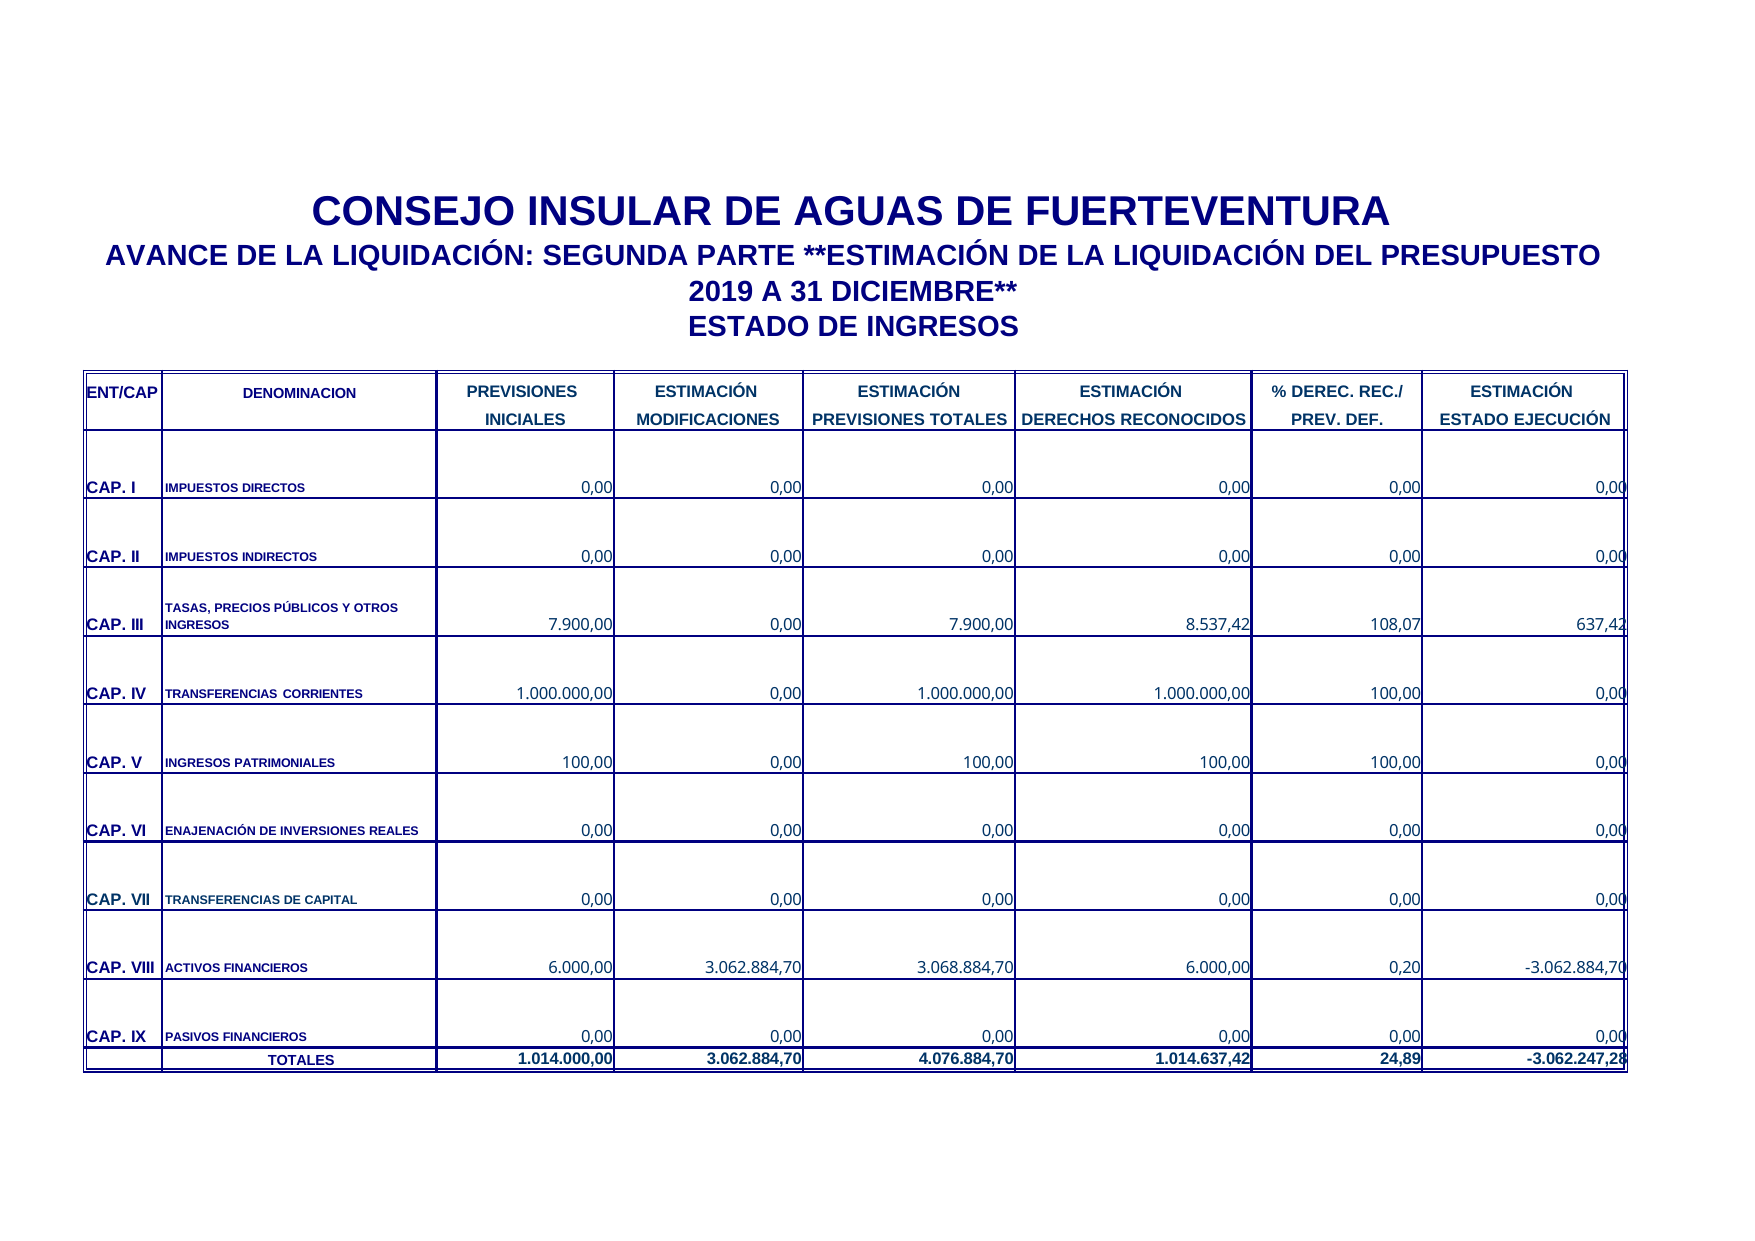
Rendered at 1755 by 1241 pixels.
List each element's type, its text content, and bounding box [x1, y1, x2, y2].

table_cell 0,00 [615, 499, 802, 566]
table_cell 4.076.884,70 [804, 1049, 1014, 1068]
table_cell 0,00 [1423, 637, 1623, 703]
table_cell TASAS, PRECIOS PÚBLICOS Y OTROS INGRESOS [163, 568, 435, 634]
table_header ESTIMACIÓN ESTADO EJECUCIÓN [1423, 374, 1623, 428]
table_cell 0,00 [1423, 980, 1623, 1046]
table_cell 0,00 [1253, 774, 1421, 840]
table_cell 0,00 [1016, 431, 1250, 497]
table_cell CAP. I [87, 431, 161, 497]
table_cell 0,00 [804, 499, 1014, 566]
table_cell 0,00 [615, 568, 802, 634]
table_cell 0,00 [1423, 843, 1623, 909]
table_cell 0,00 [1253, 431, 1421, 497]
table_cell 100,00 [1253, 637, 1421, 703]
table_cell CAP. III [87, 568, 161, 634]
text ESTADO DE INGRESOS [26, 310, 1680, 343]
table_cell 24,89 [1253, 1049, 1421, 1068]
table_cell 3.062.884,70 [615, 1049, 802, 1068]
table_cell 0,00 [804, 431, 1014, 497]
table_header ESTIMACIÓN MODIFICACIONES [615, 374, 802, 428]
table_cell 6.000,00 [1016, 911, 1250, 978]
table_cell CAP. IX [87, 980, 161, 1046]
table_cell 8.537,42 [1016, 568, 1250, 634]
table_cell 0,00 [1423, 499, 1623, 566]
table_cell 0,00 [615, 980, 802, 1046]
table_cell 0,00 [804, 843, 1014, 909]
table_cell IMPUESTOS INDIRECTOS [163, 499, 435, 566]
table_cell 0,00 [438, 431, 613, 497]
table_cell 3.068.884,70 [804, 911, 1014, 978]
table_cell CAP. IV [87, 637, 161, 703]
table_cell 0,00 [615, 774, 802, 840]
table_cell 100,00 [1253, 705, 1421, 772]
table_cell CAP. VIII [87, 911, 161, 978]
table_cell 7.900,00 [438, 568, 613, 634]
table_cell 3.062.884,70 [615, 911, 802, 978]
table_cell ENAJENACIÓN DE INVERSIONES REALES [163, 774, 435, 840]
table_cell TRANSFERENCIAS CORRIENTES [163, 637, 435, 703]
table_header ENT/CAP [87, 374, 161, 428]
table_cell 0,00 [615, 705, 802, 772]
table_cell -3.062.247,28 [1423, 1049, 1623, 1068]
table_cell 0,00 [1016, 980, 1250, 1046]
table_cell CAP. II [87, 499, 161, 566]
table_cell INGRESOS PATRIMONIALES [163, 705, 435, 772]
table_cell 0,00 [1423, 431, 1623, 497]
table_cell 0,00 [615, 843, 802, 909]
table_cell 0,00 [1423, 705, 1623, 772]
table_cell 0,00 [615, 637, 802, 703]
table_cell TOTALES [163, 1049, 435, 1068]
table_header ESTIMACIÓN DERECHOS RECONOCIDOS [1016, 374, 1250, 428]
table_cell 0,00 [1016, 499, 1250, 566]
table_cell 0,00 [438, 774, 613, 840]
table_cell 0,00 [1253, 843, 1421, 909]
table_cell 0,00 [438, 499, 613, 566]
table_cell 0,00 [1253, 980, 1421, 1046]
table_cell 0,00 [1016, 843, 1250, 909]
table_cell TRANSFERENCIAS DE CAPITAL [163, 843, 435, 909]
table_cell 0,00 [1423, 774, 1623, 840]
table_cell 100,00 [438, 705, 613, 772]
table_cell 100,00 [1016, 705, 1250, 772]
table_cell 100,00 [804, 705, 1014, 772]
table_cell 637,42 [1423, 568, 1623, 634]
table_cell 1.014.000,00 [438, 1049, 613, 1068]
table_cell CAP. VII [87, 843, 161, 909]
table_cell 0,00 [1253, 499, 1421, 566]
table_cell IMPUESTOS DIRECTOS [163, 431, 435, 497]
text AVANCE DE LA LIQUIDACIÓN: SEGUNDA PARTE **ESTIMACIÓN DE LA LIQUIDACIÓN DEL PRESUPUESTO 2019 A 31 DICIEMBRE** [79, 238, 1627, 308]
table_cell 1.000.000,00 [1016, 637, 1250, 703]
table_cell 0,00 [438, 980, 613, 1046]
table_cell 0,00 [804, 980, 1014, 1046]
table_cell 0,00 [804, 774, 1014, 840]
table_cell ACTIVOS FINANCIEROS [163, 911, 435, 978]
table_cell 1.000.000,00 [438, 637, 613, 703]
table_cell PASIVOS FINANCIEROS [163, 980, 435, 1046]
table_header DENOMINACION [163, 374, 435, 428]
table_cell 0,20 [1253, 911, 1421, 978]
table_cell 0,00 [438, 843, 613, 909]
table_cell CAP. V [87, 705, 161, 772]
table_cell 6.000,00 [438, 911, 613, 978]
table_cell CAP. VI [87, 774, 161, 840]
table_cell 1.000.000,00 [804, 637, 1014, 703]
table_cell -3.062.884,70 [1423, 911, 1623, 978]
table_cell 7.900,00 [804, 568, 1014, 634]
table_cell 0,00 [615, 431, 802, 497]
table_header PREVISIONES INICIALES [438, 374, 613, 428]
table_cell [87, 1049, 161, 1068]
table_header % DEREC. REC./ PREV. DEF. [1253, 374, 1421, 428]
table_cell 0,00 [1016, 774, 1250, 840]
table_header ESTIMACIÓN PREVISIONES TOTALES [804, 374, 1014, 428]
table_cell 108,07 [1253, 568, 1421, 634]
table_cell 1.014.637,42 [1016, 1049, 1250, 1068]
